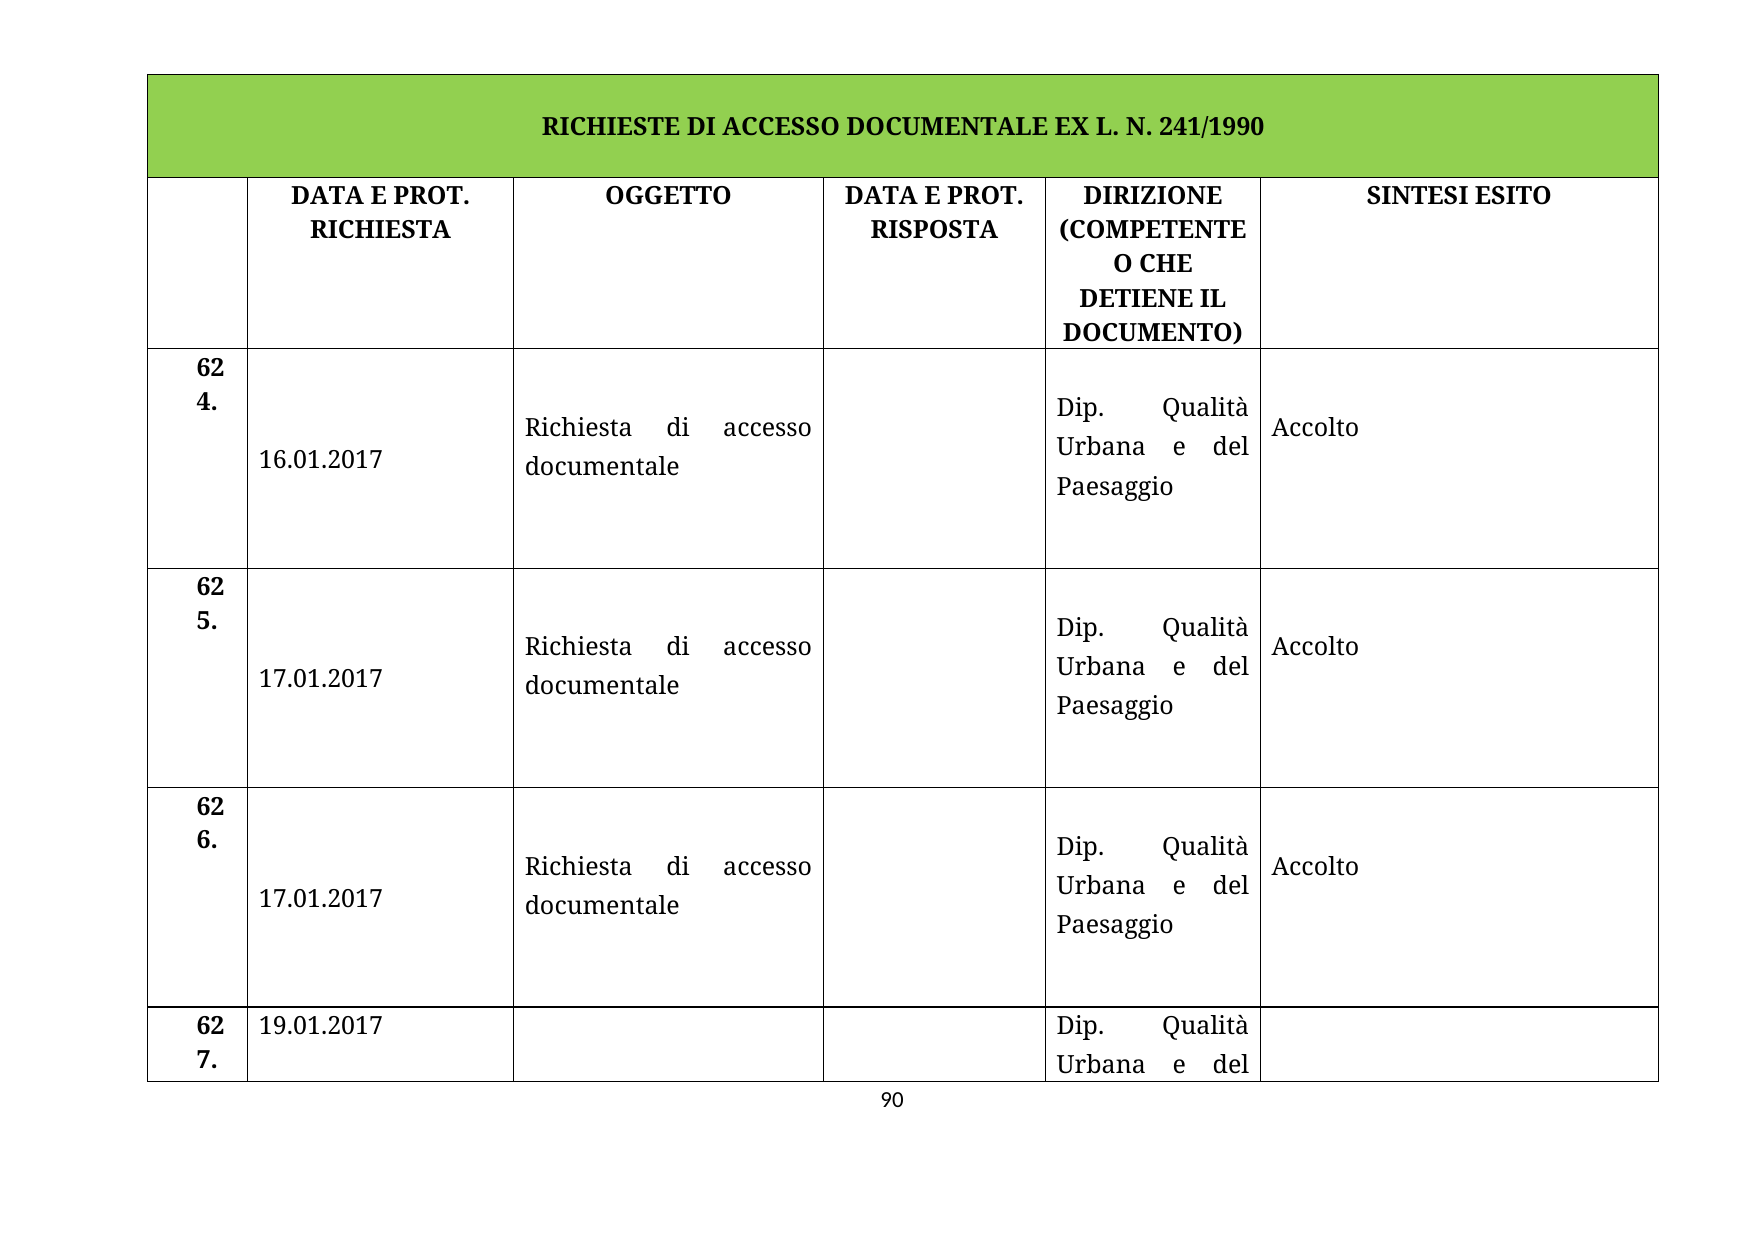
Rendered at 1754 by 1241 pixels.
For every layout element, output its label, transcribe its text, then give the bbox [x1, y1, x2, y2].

table_cell 17.01.2017 [248, 569, 513, 787]
table_cell [148, 788, 247, 1006]
table_cell Dip. Qualità Urbana e del Paesaggio [1046, 569, 1260, 787]
table_cell DATA E PROT. RISPOSTA [824, 178, 1045, 348]
table_cell SINTESI ESITO [1261, 178, 1658, 348]
table_cell OGGETTO [514, 178, 823, 348]
table_cell [1261, 1008, 1658, 1081]
table_cell Accolto [1261, 349, 1658, 568]
table_cell Richiesta di accesso documentale [514, 349, 823, 568]
table_cell DATA E PROT. RICHIESTA [248, 178, 513, 348]
table_cell Dip. Qualità Urbana e del [1046, 1008, 1260, 1081]
table_cell Accolto [1261, 569, 1658, 787]
table_cell Dip. Qualità Urbana e del Paesaggio [1046, 788, 1260, 1006]
table_cell Richiesta di accesso documentale [514, 569, 823, 787]
table_cell DIRIZIONE (COMPETENTE O CHE DETIENE IL DOCUMENTO) [1046, 178, 1260, 348]
table_cell [148, 349, 247, 568]
table_cell [148, 178, 247, 348]
table_cell [824, 1008, 1045, 1081]
table_cell Dip. Qualità Urbana e del Paesaggio [1046, 349, 1260, 568]
table_cell [148, 1008, 247, 1081]
table_cell 19.01.2017 [248, 1008, 513, 1081]
table_header RICHIESTE DI ACCESSO DOCUMENTALE EX L. N. 241/1990 [148, 75, 1658, 177]
table_cell [824, 788, 1045, 1006]
table_cell 16.01.2017 [248, 349, 513, 568]
table_cell [514, 1008, 823, 1081]
table_cell Accolto [1261, 788, 1658, 1006]
table_cell Richiesta di accesso documentale [514, 788, 823, 1006]
table_cell [148, 569, 247, 787]
table_cell [824, 349, 1045, 568]
table_cell [824, 569, 1045, 787]
table_cell 17.01.2017 [248, 788, 513, 1006]
